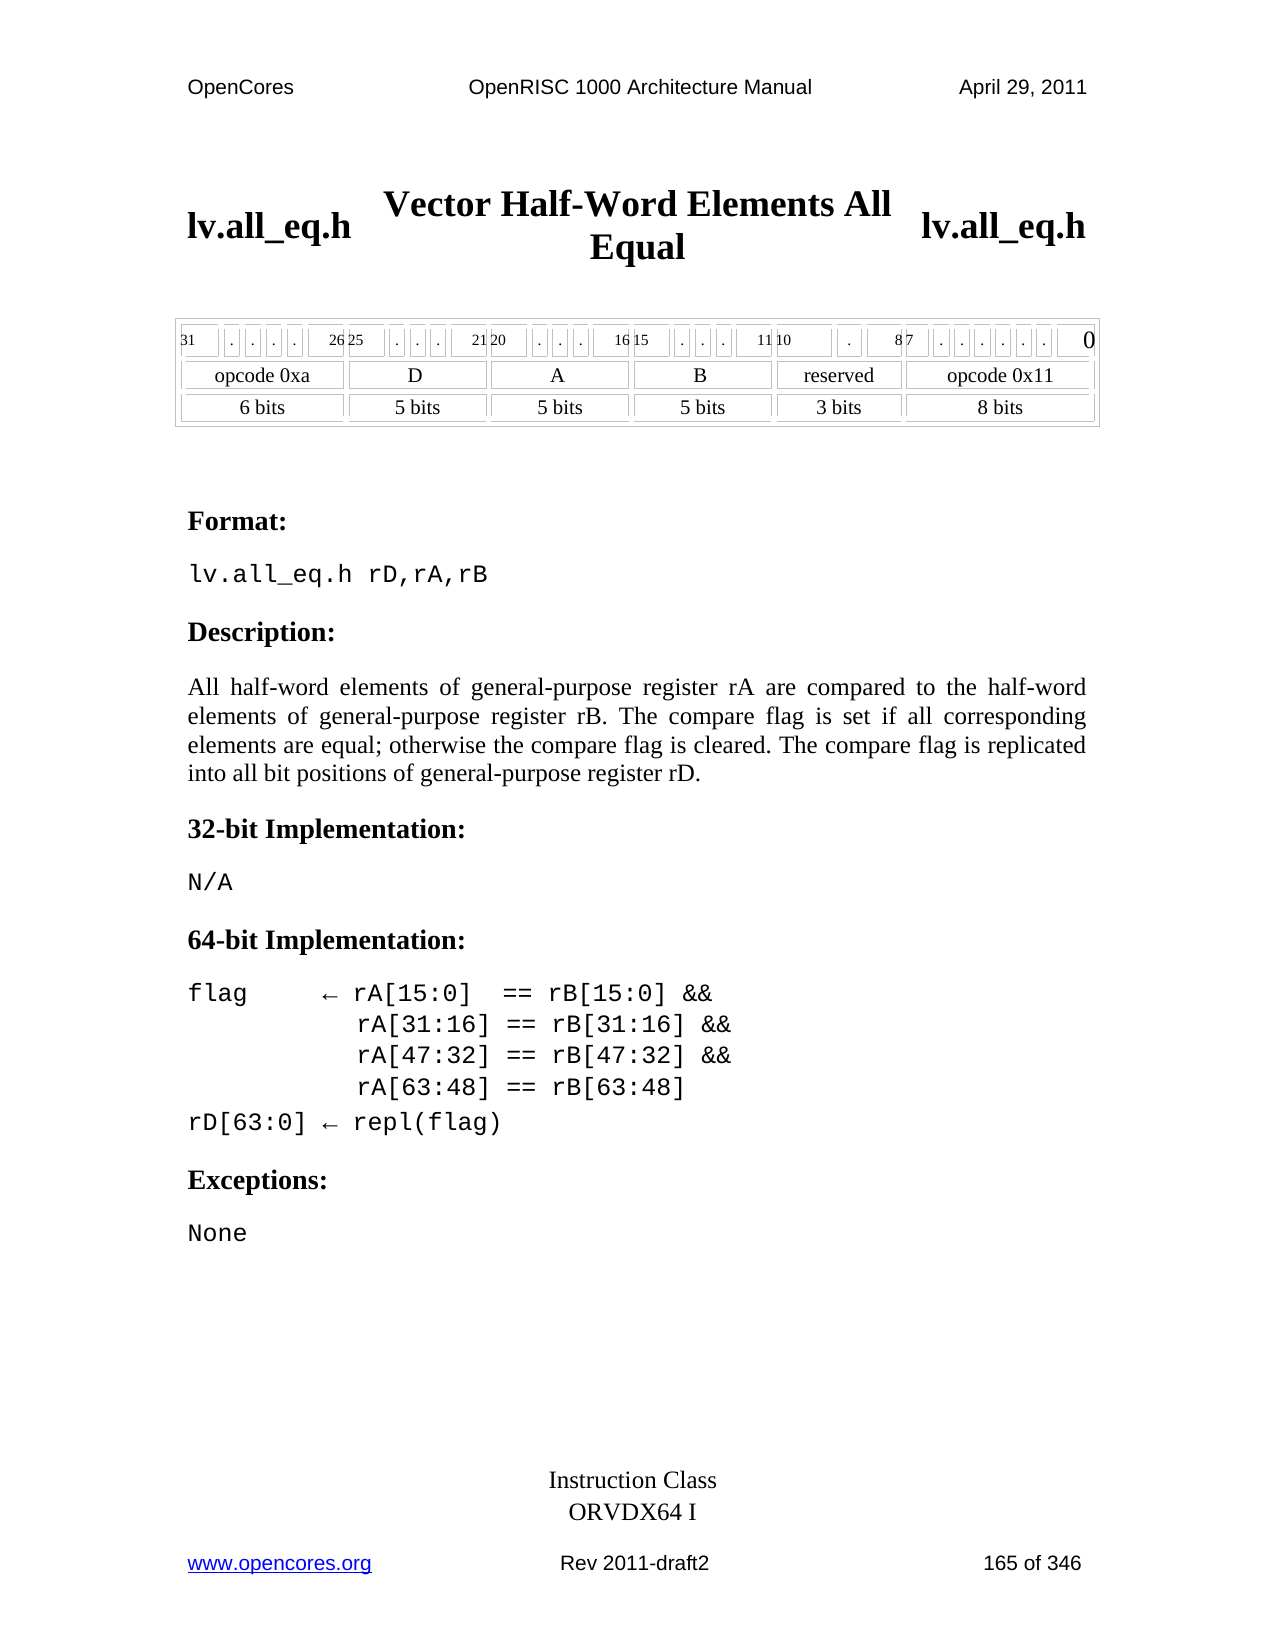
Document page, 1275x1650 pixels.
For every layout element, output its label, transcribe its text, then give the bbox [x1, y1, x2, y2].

text lv.all_eq.h rD,rA,rB [187, 561, 1087, 590]
text Description: [187, 615, 1087, 647]
text None [187, 1221, 1087, 1249]
text N/A [187, 869, 1087, 898]
text Exceptions: [187, 1163, 1087, 1196]
text 64-bit Implementation: [187, 923, 1087, 955]
text 32-bit Implementation: [187, 812, 1087, 844]
text Format: [187, 504, 1087, 536]
text flag ← rA[15:0] == rB[15:0] && rA[31:16] == rB[31:16] && rA[47:32] == rB[47:32] && rA[63:48] == rB[63:48] rD[63:0] ← repl(flag) [187, 980, 1087, 1138]
text All half-word elements of general-purpose register rA are compared to the half-word elements of general-purpose register rB. The compare flag is set if all corresponding elements are equal; otherwise the compare flag is cleared. The compare flag is replicated into all bit positions of general-purpose register rD. [187, 672, 1087, 787]
